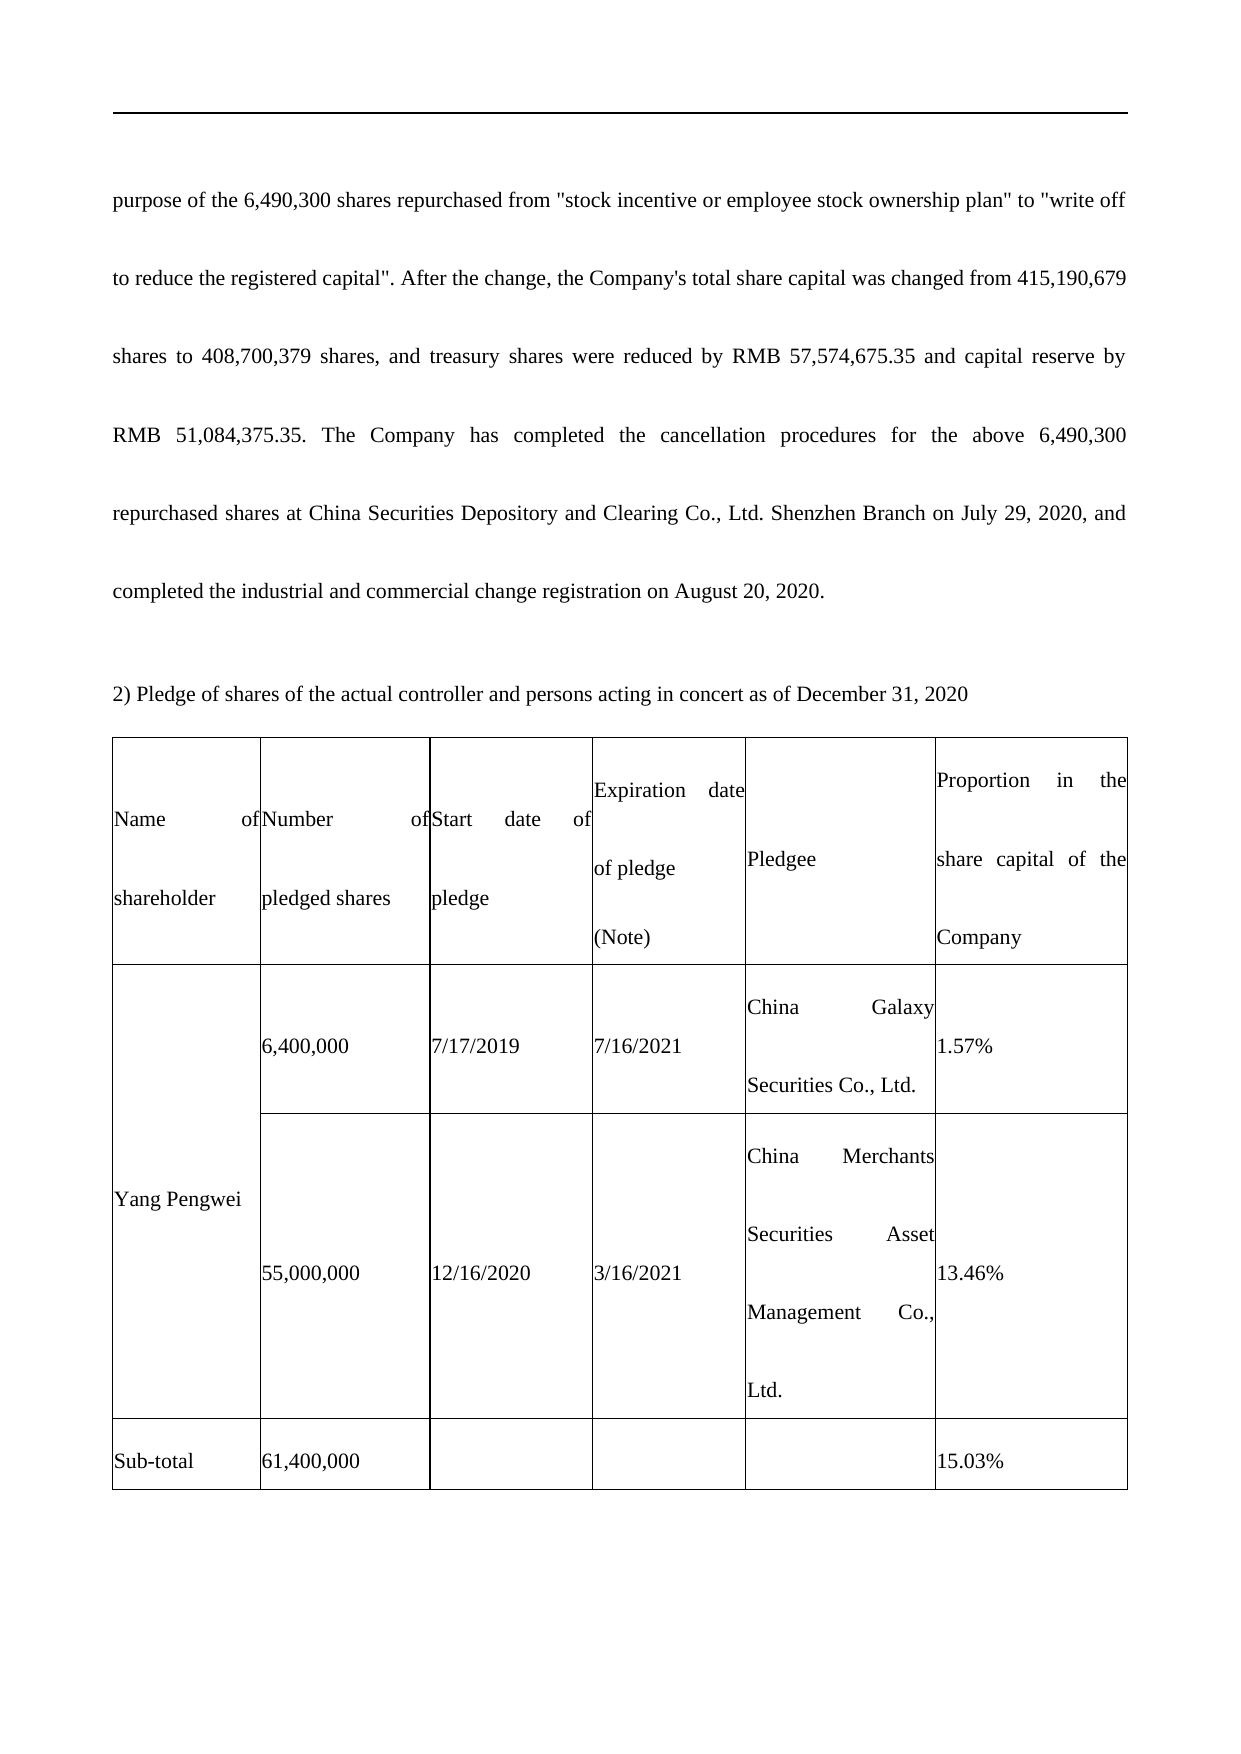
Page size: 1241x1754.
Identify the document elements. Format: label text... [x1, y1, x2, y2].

table_cell 15.03% [936, 1419, 1127, 1488]
table_cell 7/16/2021 [593, 965, 745, 1113]
table_header Name of shareholder [113, 738, 260, 964]
text 2) Pledge of shares of the actual controller and persons acting in concert as of December 31, 2020 [112, 652, 1128, 714]
text purpose of the 6,490,300 shares repurchased from "stock incentive or employee stock ownership plan" to "write off to reduce the registered capital". After the change, the Company's total share capital was changed from 415,190,679 shares to 408,700,379 shares, and treasury shares were reduced by RMB 57,574,675.35 and capital reserve by RMB 51,084,375.35. The Company has completed the cancellation procedures for the above 6,490,300 repurchased shares at China Securities Depository and Clearing Co., Ltd. Shenzhen Branch on July 29, 2020, and completed the industrial and commercial change registration on August 20, 2020. [112, 158, 1128, 611]
table_cell 3/16/2021 [593, 1114, 745, 1418]
table_header Pledgee [746, 738, 935, 964]
table_cell 13.46% [936, 1114, 1127, 1418]
table_cell 55,000,000 [261, 1114, 429, 1418]
table_header Proportion in the share capital of the Company [936, 738, 1127, 964]
table_cell Yang Pengwei [113, 965, 260, 1418]
table_header Number of pledged shares [261, 738, 429, 964]
table_cell 12/16/2020 [431, 1114, 592, 1418]
table_cell 6,400,000 [261, 965, 429, 1113]
table_cell [746, 1419, 935, 1488]
table_cell 61,400,000 [261, 1419, 429, 1488]
table_cell China Merchants Securities Asset Management Co., Ltd. [746, 1114, 935, 1418]
table_cell China Galaxy Securities Co., Ltd. [746, 965, 935, 1113]
table_cell Sub-total [113, 1419, 260, 1488]
table_header Expiration date of pledge (Note) [593, 738, 745, 964]
table_cell 7/17/2019 [431, 965, 592, 1113]
table_cell [593, 1419, 745, 1488]
table_cell [431, 1419, 592, 1488]
table_cell 1.57% [936, 965, 1127, 1113]
table_header Start date of pledge [431, 738, 592, 964]
